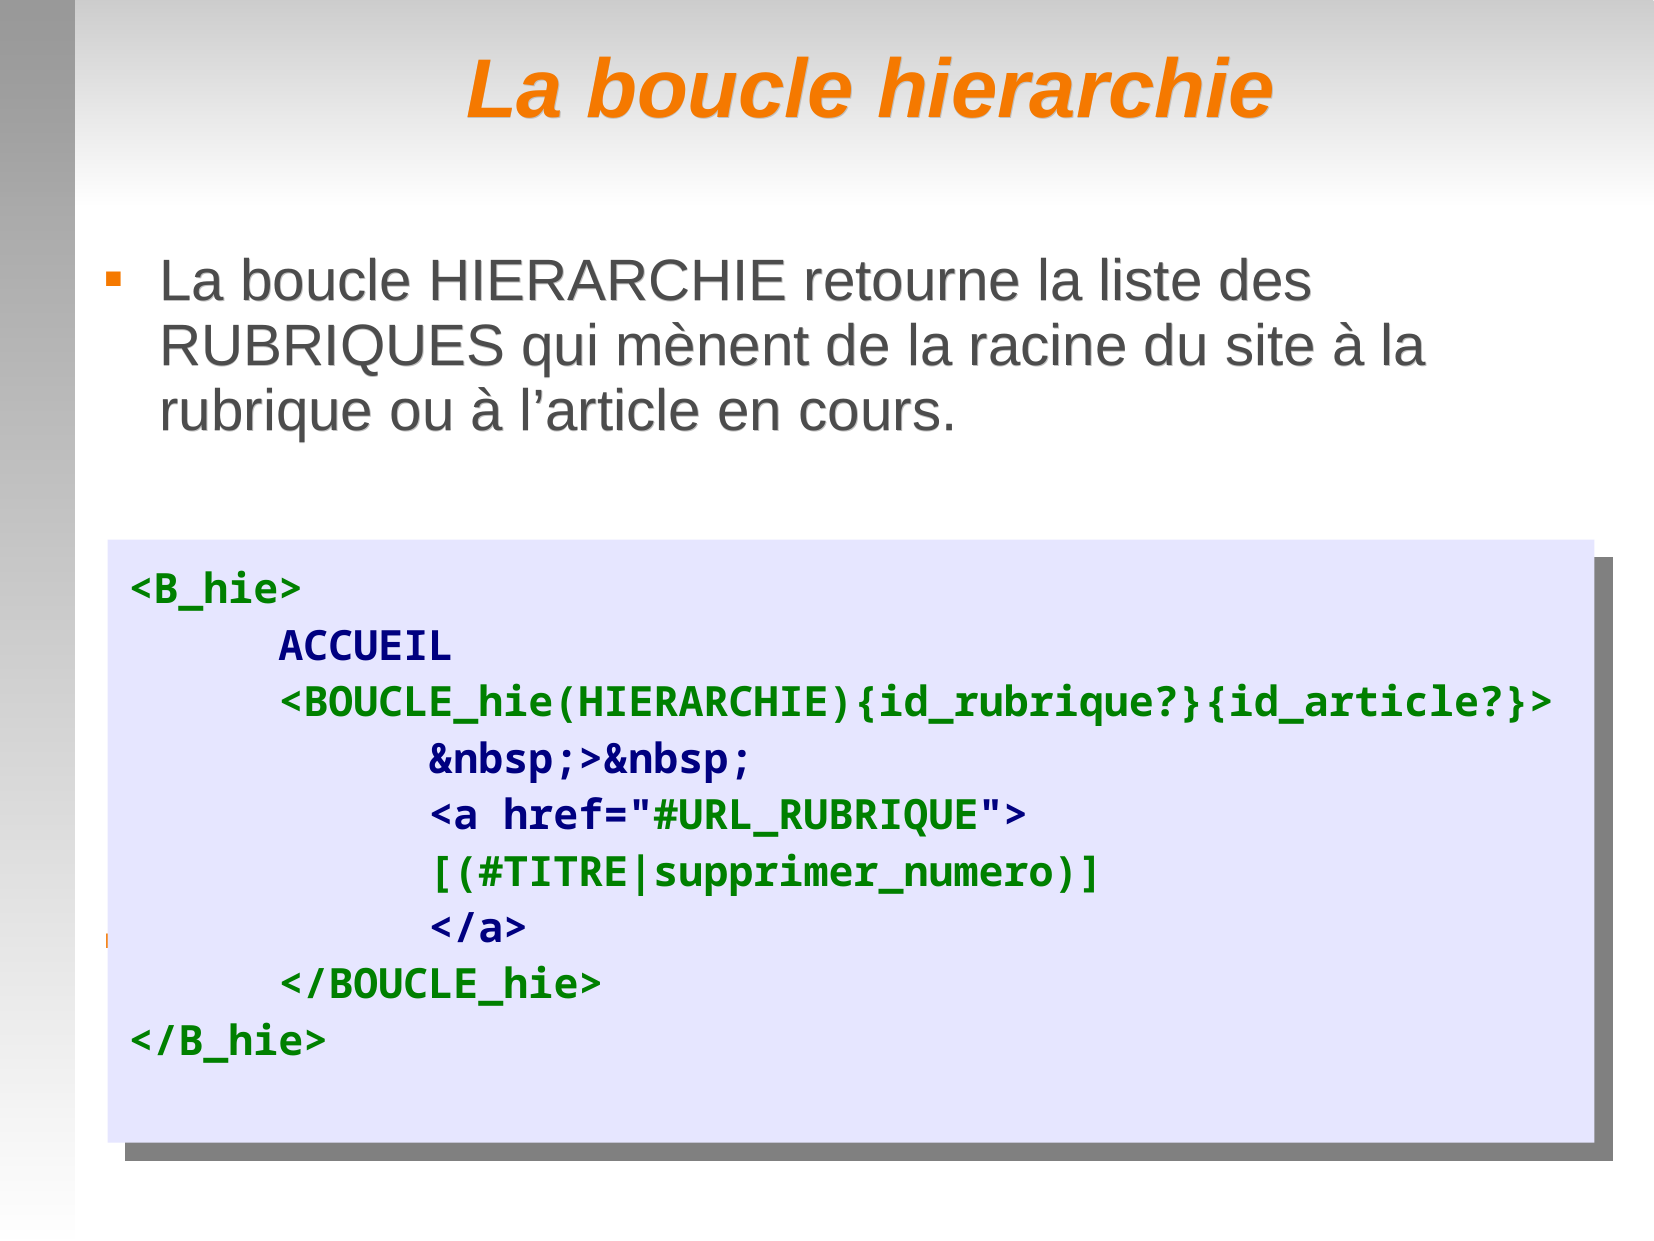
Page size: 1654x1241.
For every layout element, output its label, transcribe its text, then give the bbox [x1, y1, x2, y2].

list La boucle HIERARCHIE retourne la liste des RUBRIQUES qui mènent de la racine du site à la rubrique ou à l’article en cours. Elle permets notamment d'afficher le fil d'ariane du site [88, 248, 1625, 1058]
title La boucle hierarchie [88, 0, 1654, 178]
text_box <B_hie> ACCUEIL <BOUCLE_hie(HIERARCHIE){id_rubrique?}{id_article?}> &nbsp;>&nbsp; <a href="#URL_RUBRIQUE"> [(#TITRE|supprimer_numero)] </a> </BOUCLE_hie> </B_hie> [107, 539, 1595, 1072]
